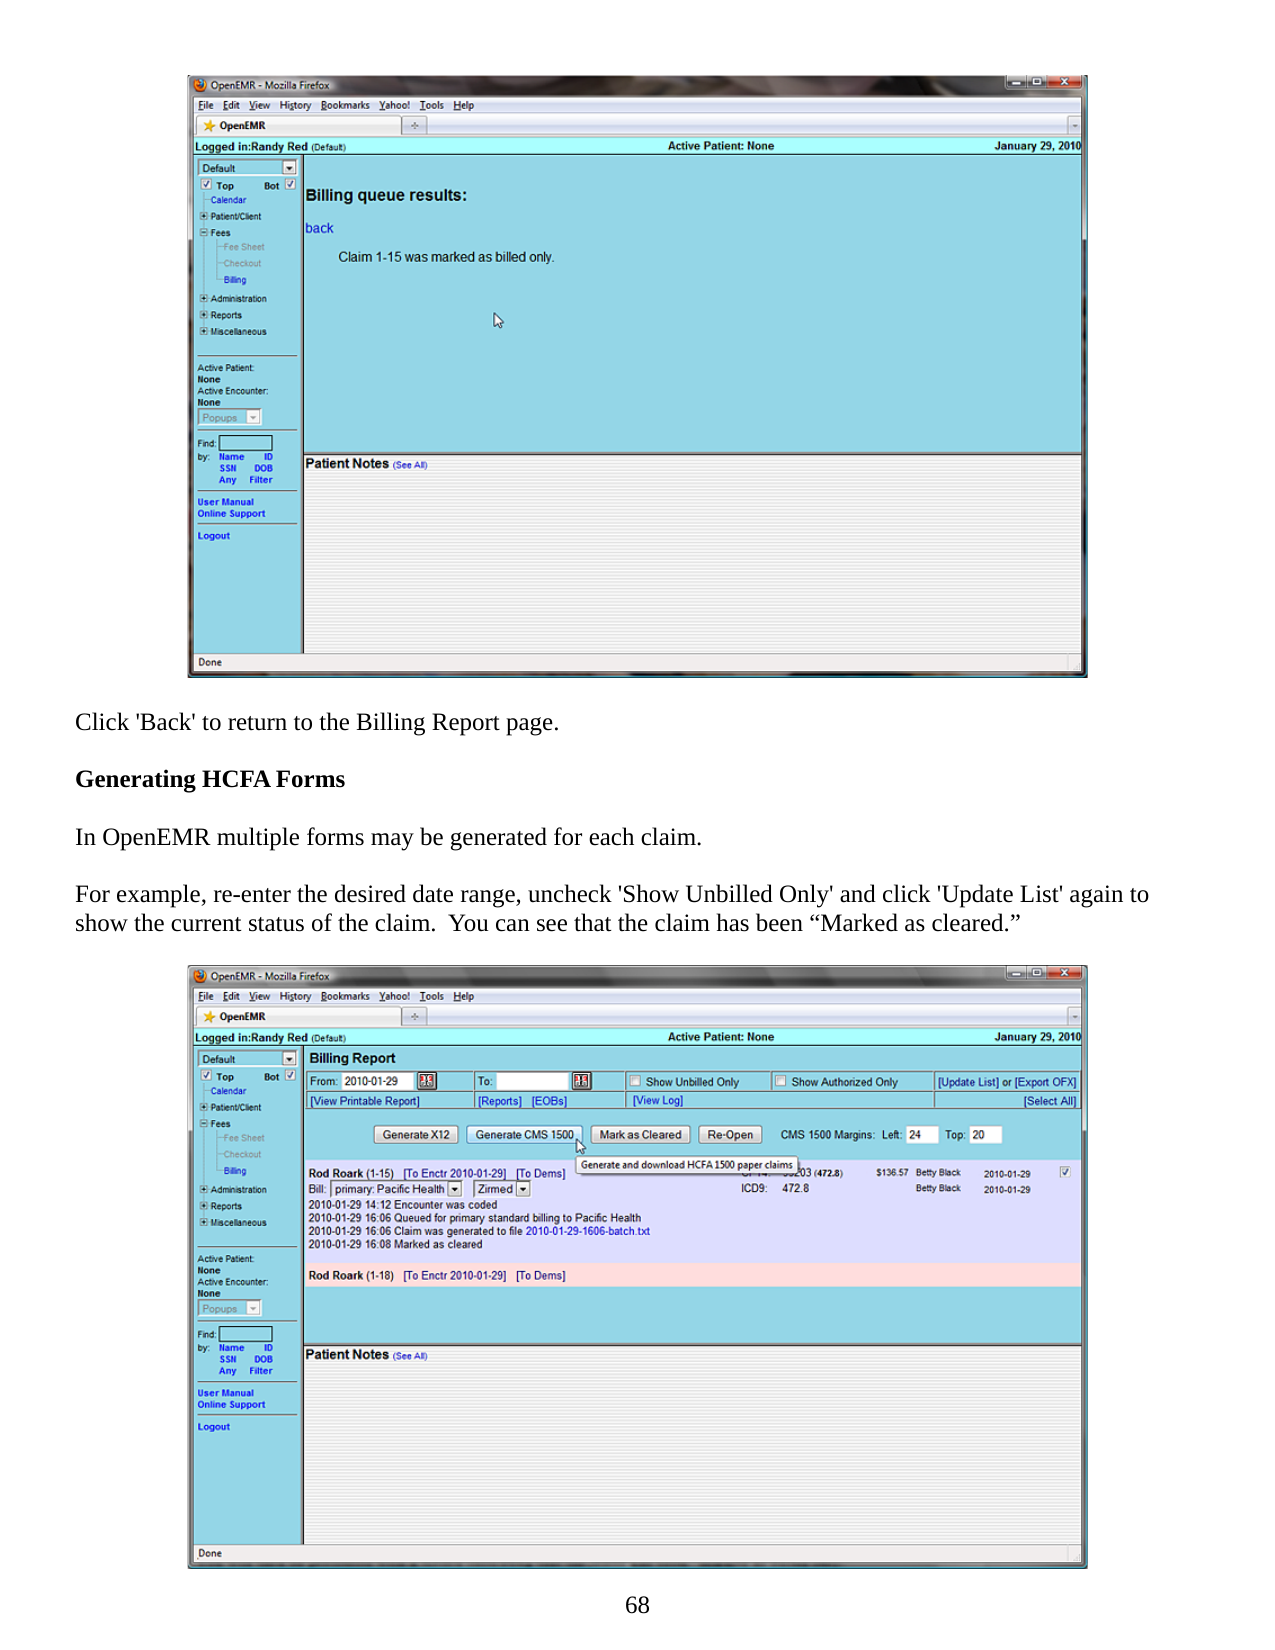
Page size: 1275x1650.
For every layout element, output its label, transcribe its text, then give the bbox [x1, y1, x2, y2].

text Generating HCFA Forms [75, 764, 1200, 793]
text In OpenEMR multiple forms may be generated for each claim. [75, 822, 1200, 851]
text Click 'Back' to return to the Billing Report page. [75, 707, 1200, 736]
text For example, re-enter the desired date range, uncheck 'Show Unbilled Only' and click 'Update List' again to show the current status of the claim. You can see that the claim has been “Marked as cleared.” [75, 879, 1200, 937]
picture [187, 75, 1088, 678]
picture [187, 965, 1088, 1569]
